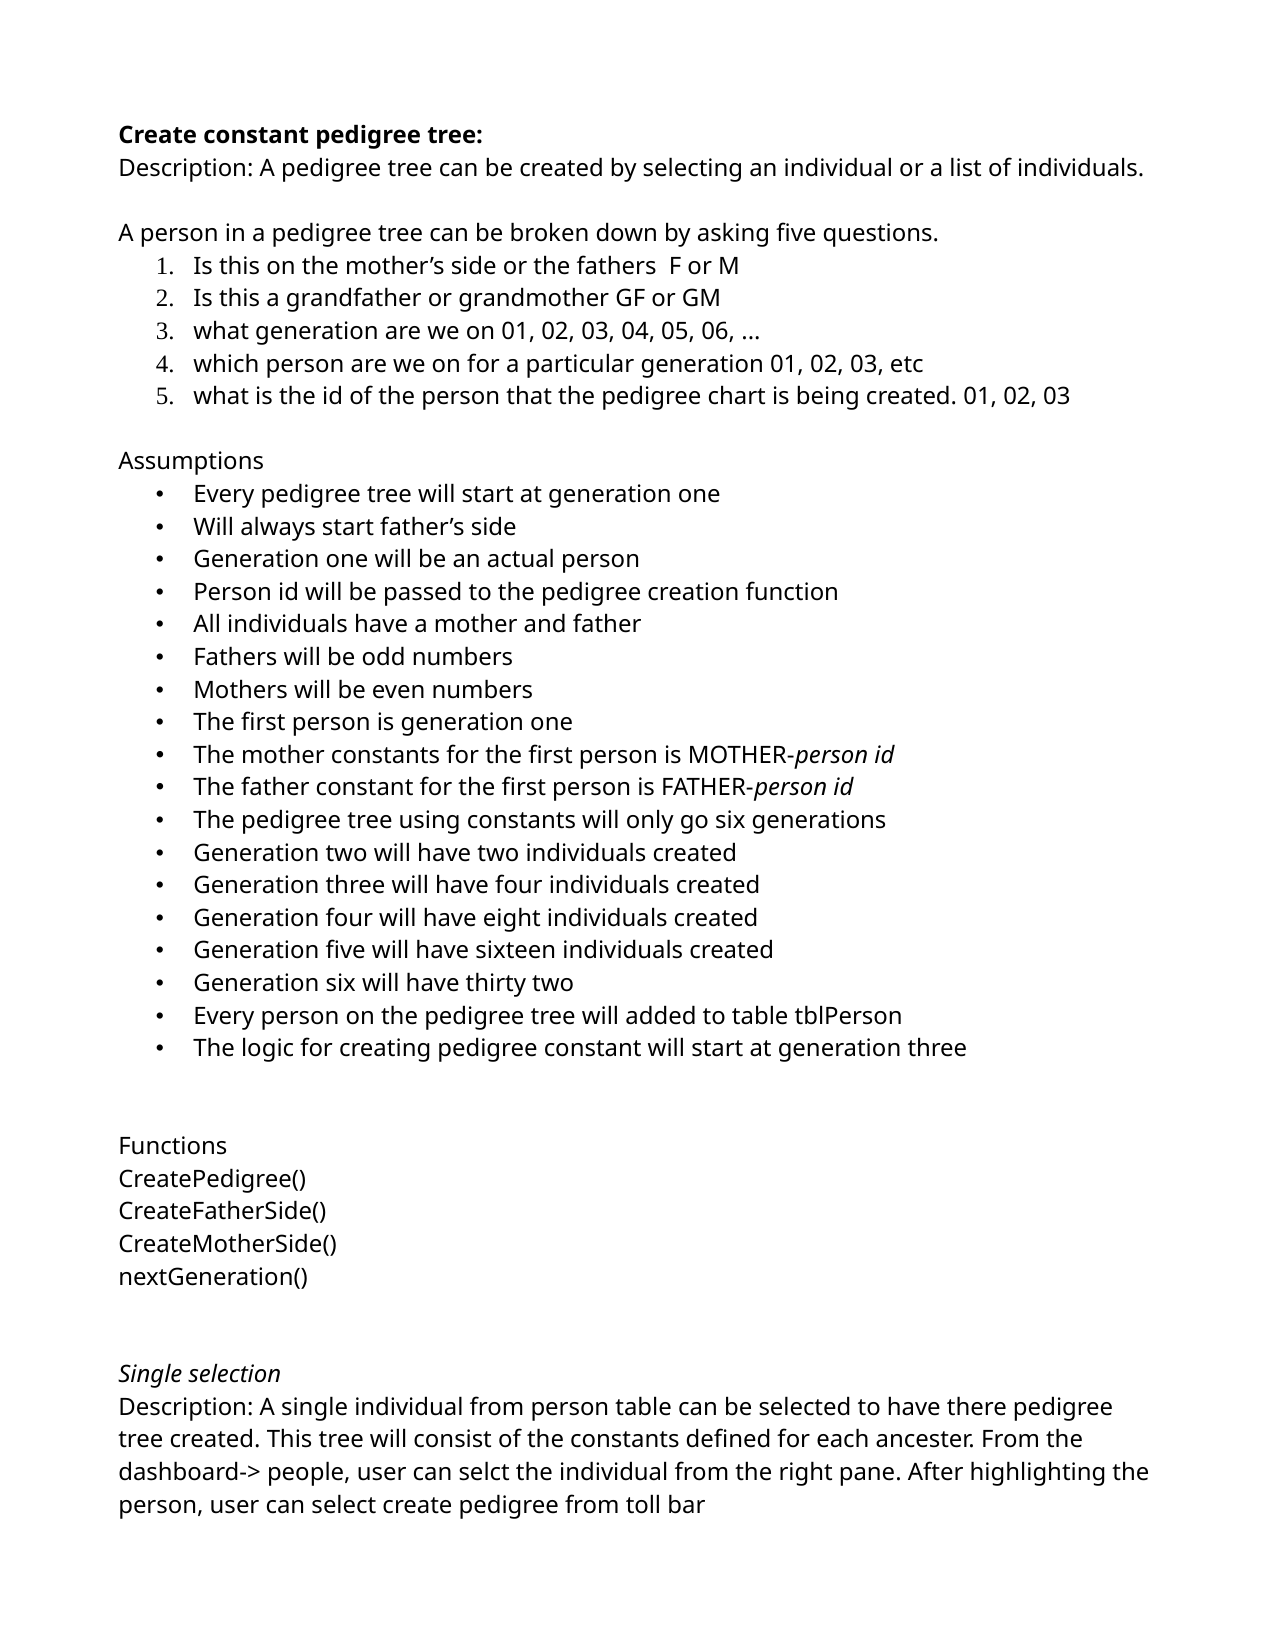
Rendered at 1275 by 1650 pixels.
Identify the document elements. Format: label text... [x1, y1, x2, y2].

text Description: A single individual from person table can be selected to have there pedigree tree created. This tree will consist of the constants defined for each ancester. From the dashboard-> people, user can selct the individual from the right pane. After highlighting the person, user can select create pedigree from toll bar [118, 1390, 1157, 1520]
list Generation two will have two individuals created [156, 835, 1157, 868]
text CreatePedigree() [118, 1161, 1157, 1194]
list Generation one will be an actual person [156, 542, 1157, 574]
list which person are we on for a particular generation 01, 02, 03, etc [156, 346, 1157, 379]
list Generation three will have four individuals created [156, 868, 1157, 901]
list Is this on the mother’s side or the fathers F or M [156, 248, 1157, 281]
list Will always start father’s side [156, 509, 1157, 542]
text nextGeneration() [118, 1259, 1157, 1292]
list Fathers will be odd numbers [156, 640, 1157, 672]
list Is this a grandfather or grandmother GF or GM [156, 281, 1157, 314]
list Mothers will be even numbers [156, 672, 1157, 705]
list Generation six will have thirty two [156, 966, 1157, 998]
list The first person is generation one [156, 705, 1157, 738]
list Person id will be passed to the pedigree creation function [156, 574, 1157, 607]
list The mother constants for the first person is MOTHER-person id [156, 738, 1157, 770]
text CreateMotherSide() [118, 1227, 1157, 1259]
text A person in a pedigree tree can be broken down by asking five questions. [118, 216, 1157, 248]
list Every person on the pedigree tree will added to table tblPerson [156, 998, 1157, 1031]
list what is the id of the person that the pedigree chart is being created. 01, 02, 03 [156, 379, 1157, 412]
text Single selection [118, 1357, 1157, 1390]
list The logic for creating pedigree constant will start at generation three [156, 1031, 1157, 1064]
list Generation four will have eight individuals created [156, 901, 1157, 933]
text Assumptions [118, 444, 1157, 477]
list The pedigree tree using constants will only go six generations [156, 803, 1157, 835]
list All individuals have a mother and father [156, 607, 1157, 640]
list The father constant for the first person is FATHER-person id [156, 770, 1157, 803]
text CreateFatherSide() [118, 1194, 1157, 1227]
text Functions [118, 1129, 1157, 1161]
list what generation are we on 01, 02, 03, 04, 05, 06, ... [156, 314, 1157, 346]
text Description: A pedigree tree can be created by selecting an individual or a list of individuals. [118, 151, 1157, 183]
list Generation five will have sixteen individuals created [156, 933, 1157, 966]
list Every pedigree tree will start at generation one [156, 477, 1157, 509]
text Create constant pedigree tree: [118, 118, 1157, 151]
